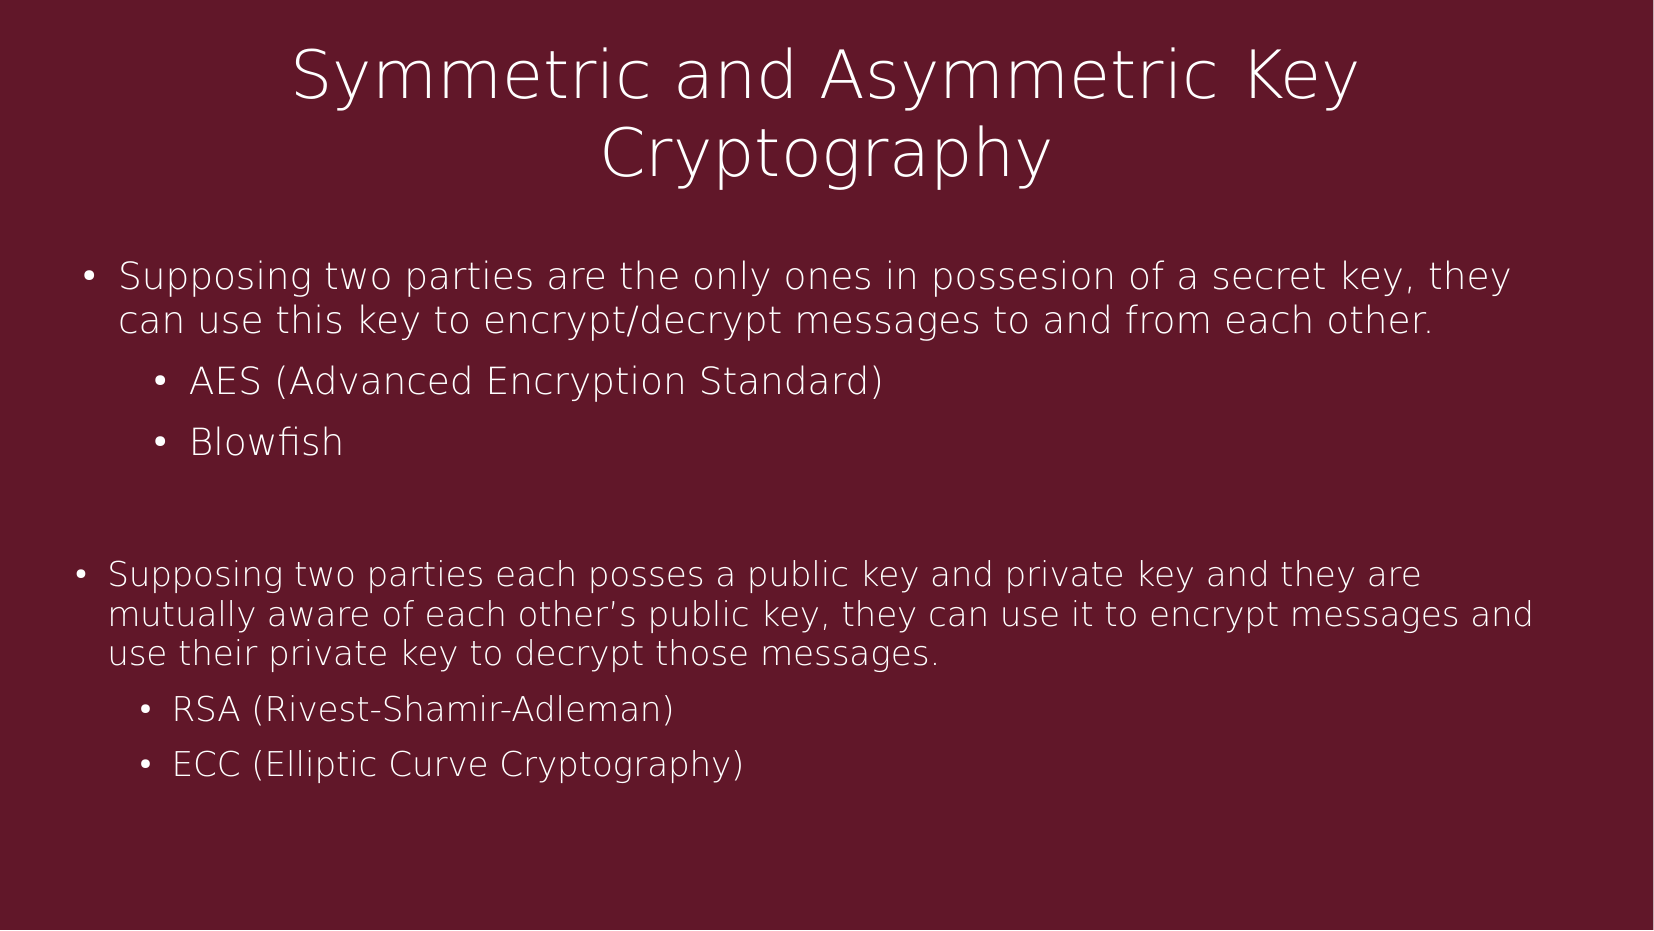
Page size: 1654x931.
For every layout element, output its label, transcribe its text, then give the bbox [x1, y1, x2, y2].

title Symmetric and Asymmetric Key Cryptography [82, 36, 1571, 193]
list Supposing two parties each posses a public key and private key and they are mutually aware of each other’s public key, they can use it to encrypt messages and use their private key to decrypt those messages. RSA (Rivest-Shamir-Adleman) ECC (Elliptic Curve Cryptography) [75, 555, 1564, 788]
list Supposing two parties are the only ones in possesion of a secret key, they can use this key to encrypt/decrypt messages to and from each other. AES (Advanced Encryption Standard) Blowfish [82, 255, 1571, 488]
